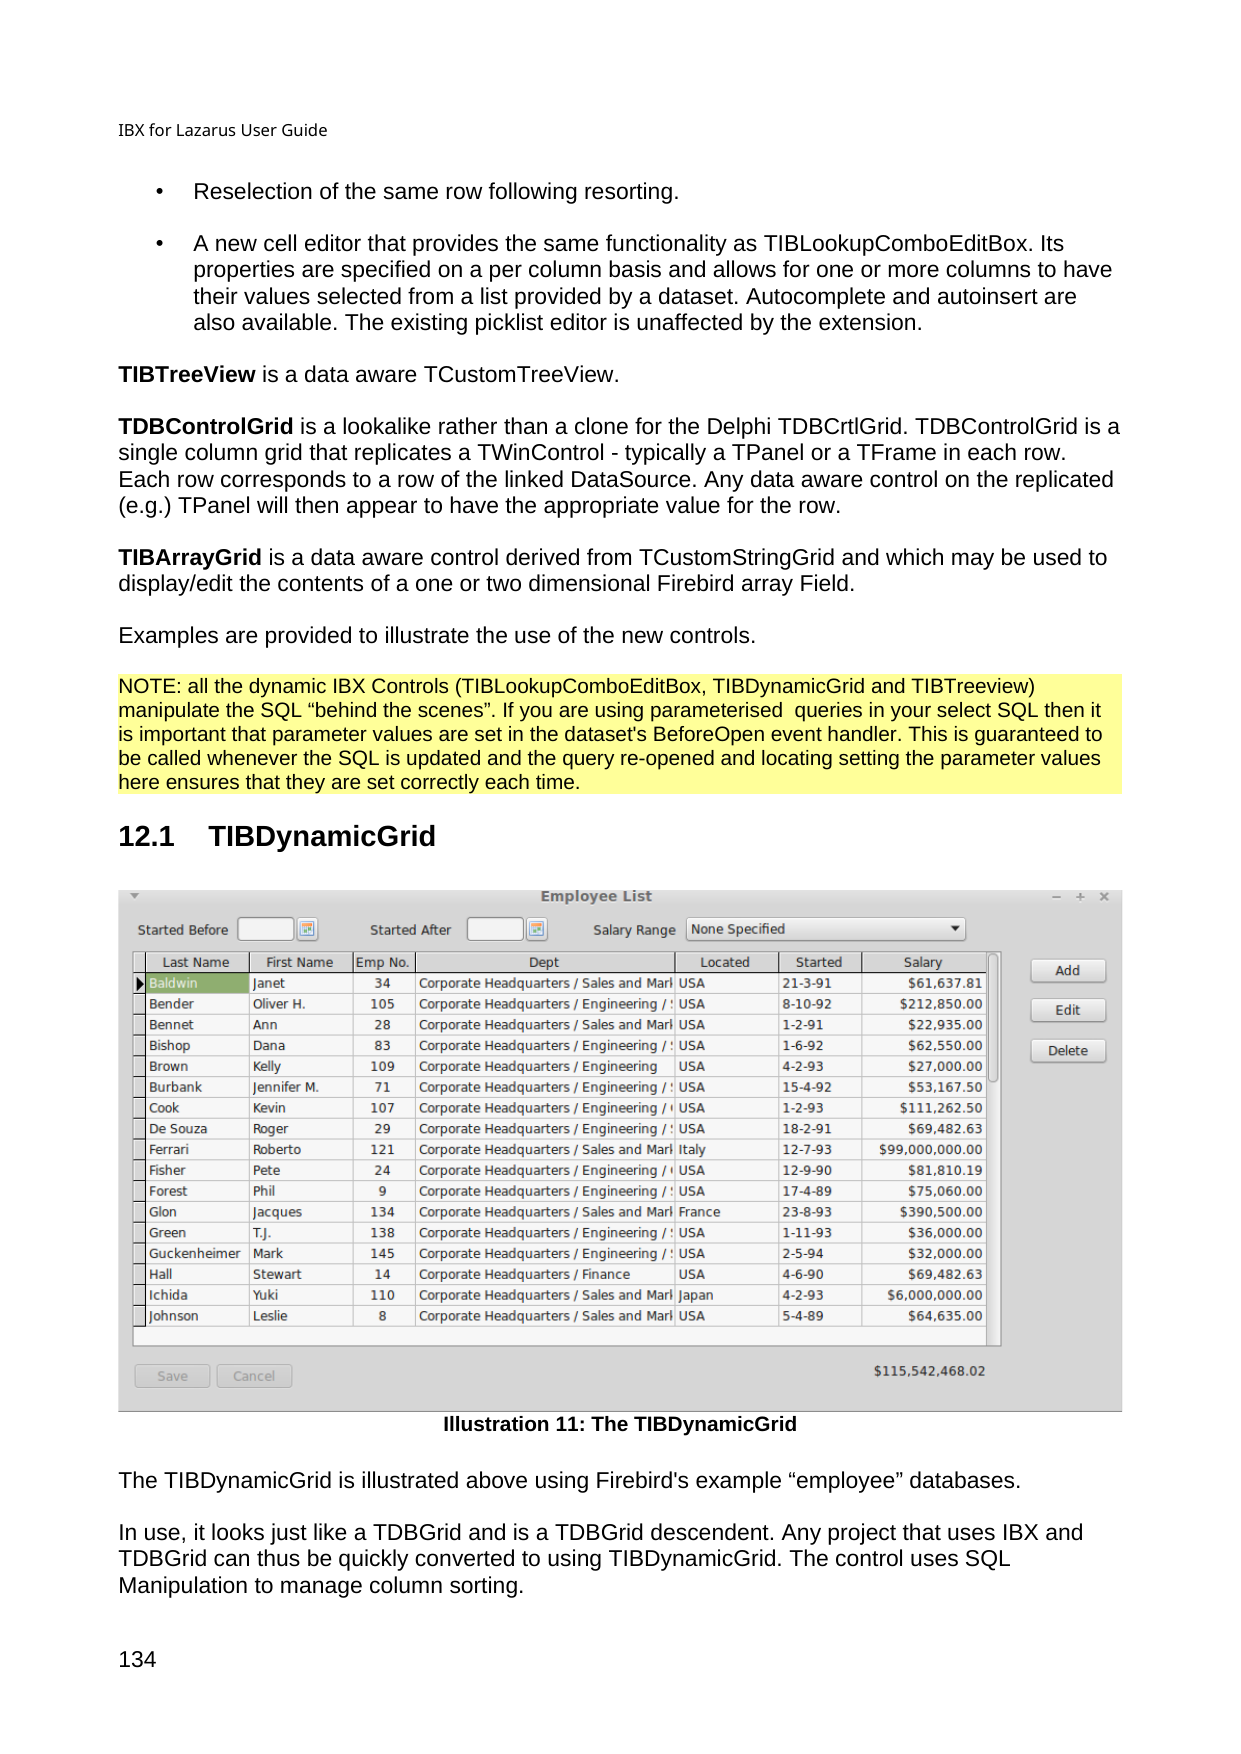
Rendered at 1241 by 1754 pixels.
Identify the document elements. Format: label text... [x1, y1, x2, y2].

text [118, 878, 1122, 890]
text The TIBDynamicGrid is illustrated above using Firebird's example “employee” databases. [118, 1435, 1122, 1493]
text NOTE: all the dynamic IBX Controls (TIBLookupComboEditBox, TIBDynamicGrid and TIBTreeview) manipulate the SQL “behind the scenes”. If you are using parameterised queries in your select SQL then it is important that parameter values are set in the dataset's BeforeOpen event handler. This is guaranteed to be called whenever the SQL is updated and the query re-opened and locating setting the parameter values here ensures that they are set correctly each time. [118, 674, 1122, 794]
text Examples are provided to illustrate the use of the new controls. [118, 622, 1122, 648]
picture [118, 890, 1123, 1412]
text TIBArrayGrid is a data aware control derived from TCustomStringGrid and which may be used to display/edit the contents of a one or two dimensional Firebird array Field. [118, 544, 1122, 596]
text TDBControlGrid is a lookalike rather than a clone for the Delphi TDBCrtlGrid. TDBControlGrid is a single column grid that replicates a TWinControl - typically a TPanel or a TFrame in each row. Each row corresponds to a row of the linked DataSource. Any data aware control on the replicated (e.g.) TPanel will then appear to have the appropriate value for the row. [118, 413, 1122, 518]
text Illustration 11: The TIBDynamicGrid [118, 1412, 1122, 1435]
subtitle TIBDynamicGrid [118, 819, 1122, 853]
list A new cell editor that provides the same functionality as TIBLookupComboEditBox. Its properties are specified on a per column basis and allows for one or more columns to have their values selected from a list provided by a dataset. Autocomplete and autoinsert are also available. The existing picklist editor is unaffected by the extension. [156, 230, 1122, 335]
list Reselection of the same row following resorting. [156, 178, 1122, 204]
text In use, it looks just like a TDBGrid and is a TDBGrid descendent. Any project that uses IBX and TDBGrid can thus be quickly converted to using TIBDynamicGrid. The control uses SQL Manipulation to manage column sorting. [118, 1519, 1122, 1598]
text TIBTreeView is a data aware TCustomTreeView. [118, 361, 1122, 387]
